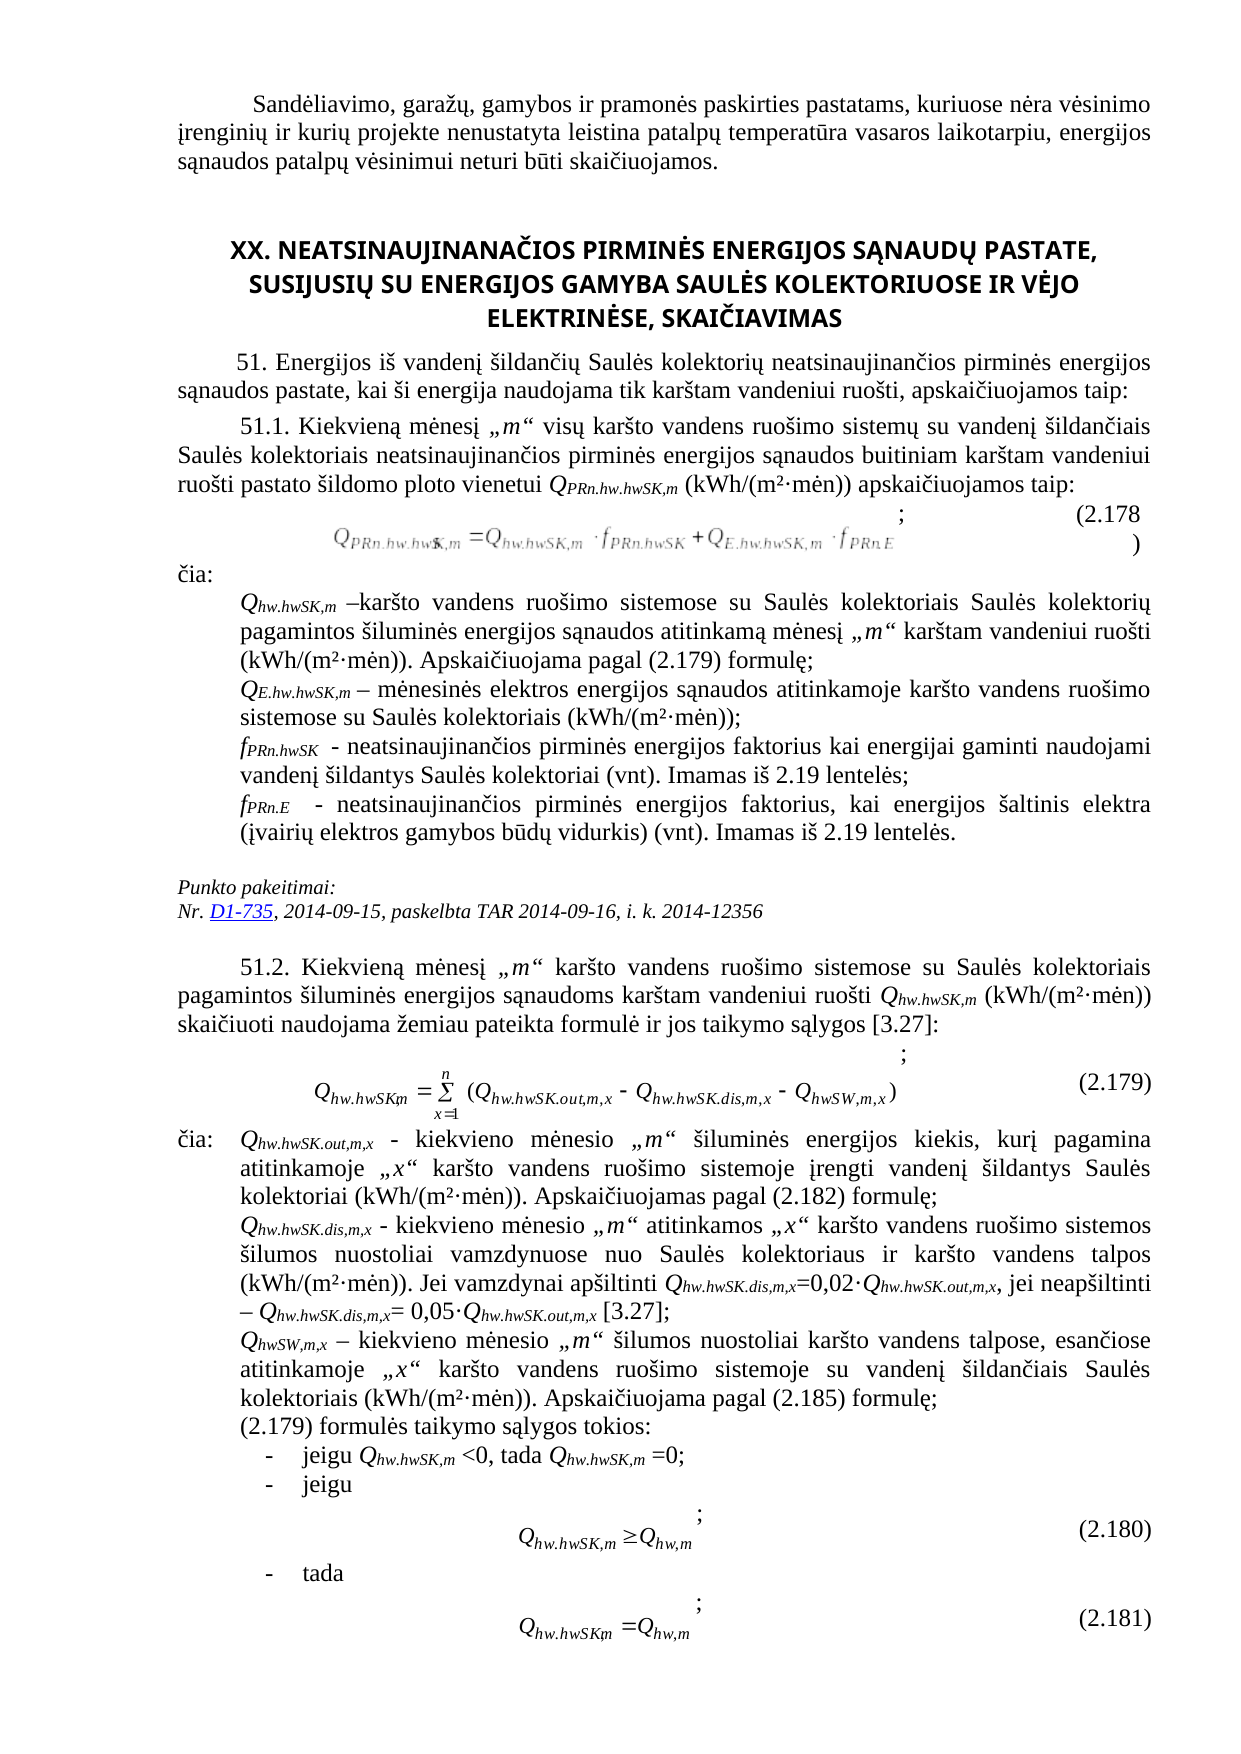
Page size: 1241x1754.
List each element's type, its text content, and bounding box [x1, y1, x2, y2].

text QhwSW,m,x – kiekvieno mėnesio „m“ šilumos nuostoliai karšto vandens talpose, esančiose atitinkamoje „x“ karšto vandens ruošimo sistemoje su vandenį šildančiais Saulės kolektoriais (kWh/(m²·mėn)). Apskaičiuojama pagal (2.185) formulę; [240, 1325, 1151, 1411]
table_header (2.178) [1058, 498, 1151, 559]
text čia: [177, 559, 1151, 587]
table_header (2.181) [1052, 1587, 1163, 1648]
table_header (2.180) [1052, 1498, 1163, 1558]
text Qhw.hwSK,m –karšto vandens ruošimo sistemose su Saulės kolektoriais Saulės kolektorių pagamintos šiluminės energijos sąnaudos atitinkamą mėnesį „m“ karštam vandeniui ruošti (kWh/(m²·mėn)). Apskaičiuojama pagal (2.179) formulę; [240, 587, 1151, 674]
table_header ; [166, 1038, 1052, 1124]
text - jeigu [265, 1469, 1151, 1498]
text QE.hw.hwSK,m – mėnesinės elektros energijos sąnaudos atitinkamoje karšto vandens ruošimo sistemose su Saulės kolektoriais (kWh/(m²·mėn)); [240, 674, 1151, 731]
text 51. Energijos iš vandenį šildančių Saulės kolektorių neatsinaujinančios pirminės energijos sąnaudos pastate, kai ši energija naudojama tik karštam vandeniui ruošti, apskaičiuojamos taip: [177, 347, 1151, 404]
text XX. Neatsinaujinanačios pirminės ENERGIJOS SĄNAUDŲ pastate, susijusių su energijos gamyba saulės kolektoriuose ir vėjo elektrinėse, skaičiavimas [177, 232, 1151, 334]
text Punkto pakeitimai: [177, 875, 1151, 899]
table_header (2.179) [1052, 1038, 1163, 1124]
text 51.1. Kiekvieną mėnesį „m“ visų karšto vandens ruošimo sistemų su vandenį šildančiais Saulės kolektoriais neatsinaujinančios pirminės energijos sąnaudos buitiniam karštam vandeniui ruošti pastato šildomo ploto vienetui QPRn.hw.hwSK,m (kWh/(m²·mėn)) apskaičiuojamos taip: [177, 411, 1151, 498]
text Sandėliavimo, garažų, gamybos ir pramonės paskirties pastatams, kuriuose nėra vėsinimo įrenginių ir kurių projekte nenustatyta leistina patalpų temperatūra vasaros laikotarpiu, energijos sąnaudos patalpų vėsinimui neturi būti skaičiuojamos. [177, 89, 1151, 175]
text - tada [265, 1558, 1151, 1587]
text Nr. D1-735, 2014-09-15, paskelbta TAR 2014-09-16, i. k. 2014-12356 [177, 899, 1151, 923]
text fPRn.E - neatsinaujinančios pirminės energijos faktorius, kai energijos šaltinis elektra (įvairių elektros gamybos būdų vidurkis) (vnt). Imamas iš 2.19 lentelės. [240, 789, 1151, 846]
text (2.179) formulės taikymo sąlygos tokios: [240, 1411, 1151, 1440]
text fPRn.hwSK - neatsinaujinančios pirminės energijos faktorius kai energijai gaminti naudojami vandenį šildantys Saulės kolektoriai (vnt). Imamas iš 2.19 lentelės; [240, 731, 1151, 789]
text - jeigu Qhw.hwSK,m <0, tada Qhw.hwSK,m =0; [265, 1440, 1151, 1469]
text čia: Qhw.hwSK.out,m,x - kiekvieno mėnesio „m“ šiluminės energijos kiekis, kurį pagamina atitinkamoje „x“ karšto vandens ruošimo sistemoje įrengti vandenį šildantys Saulės kolektoriai (kWh/(m²·mėn)). Apskaičiuojamas pagal (2.182) formulę; [177, 1124, 1151, 1210]
table_header ; [166, 1587, 1052, 1648]
table_header ; [166, 1498, 1052, 1558]
text Qhw.hwSK.dis,m,x - kiekvieno mėnesio „m“ atitinkamos „x“ karšto vandens ruošimo sistemos šilumos nuostoliai vamzdynuose nuo Saulės kolektoriaus ir karšto vandens talpos (kWh/(m²·mėn)). Jei vamzdynai apšiltinti Qhw.hwSK.dis,m,x=0,02·Qhw.hwSK.out,m,x, jei neapšiltinti – Qhw.hwSK.dis,m,x= 0,05·Qhw.hwSK.out,m,x [3.27]; [240, 1210, 1151, 1325]
table_header ; [177, 498, 1058, 559]
text 51.2. Kiekvieną mėnesį „m“ karšto vandens ruošimo sistemose su Saulės kolektoriais pagamintos šiluminės energijos sąnaudoms karštam vandeniui ruošti Qhw.hwSK,m (kWh/(m²·mėn)) skaičiuoti naudojama žemiau pateikta formulė ir jos taikymo sąlygos [3.27]: [177, 952, 1151, 1038]
